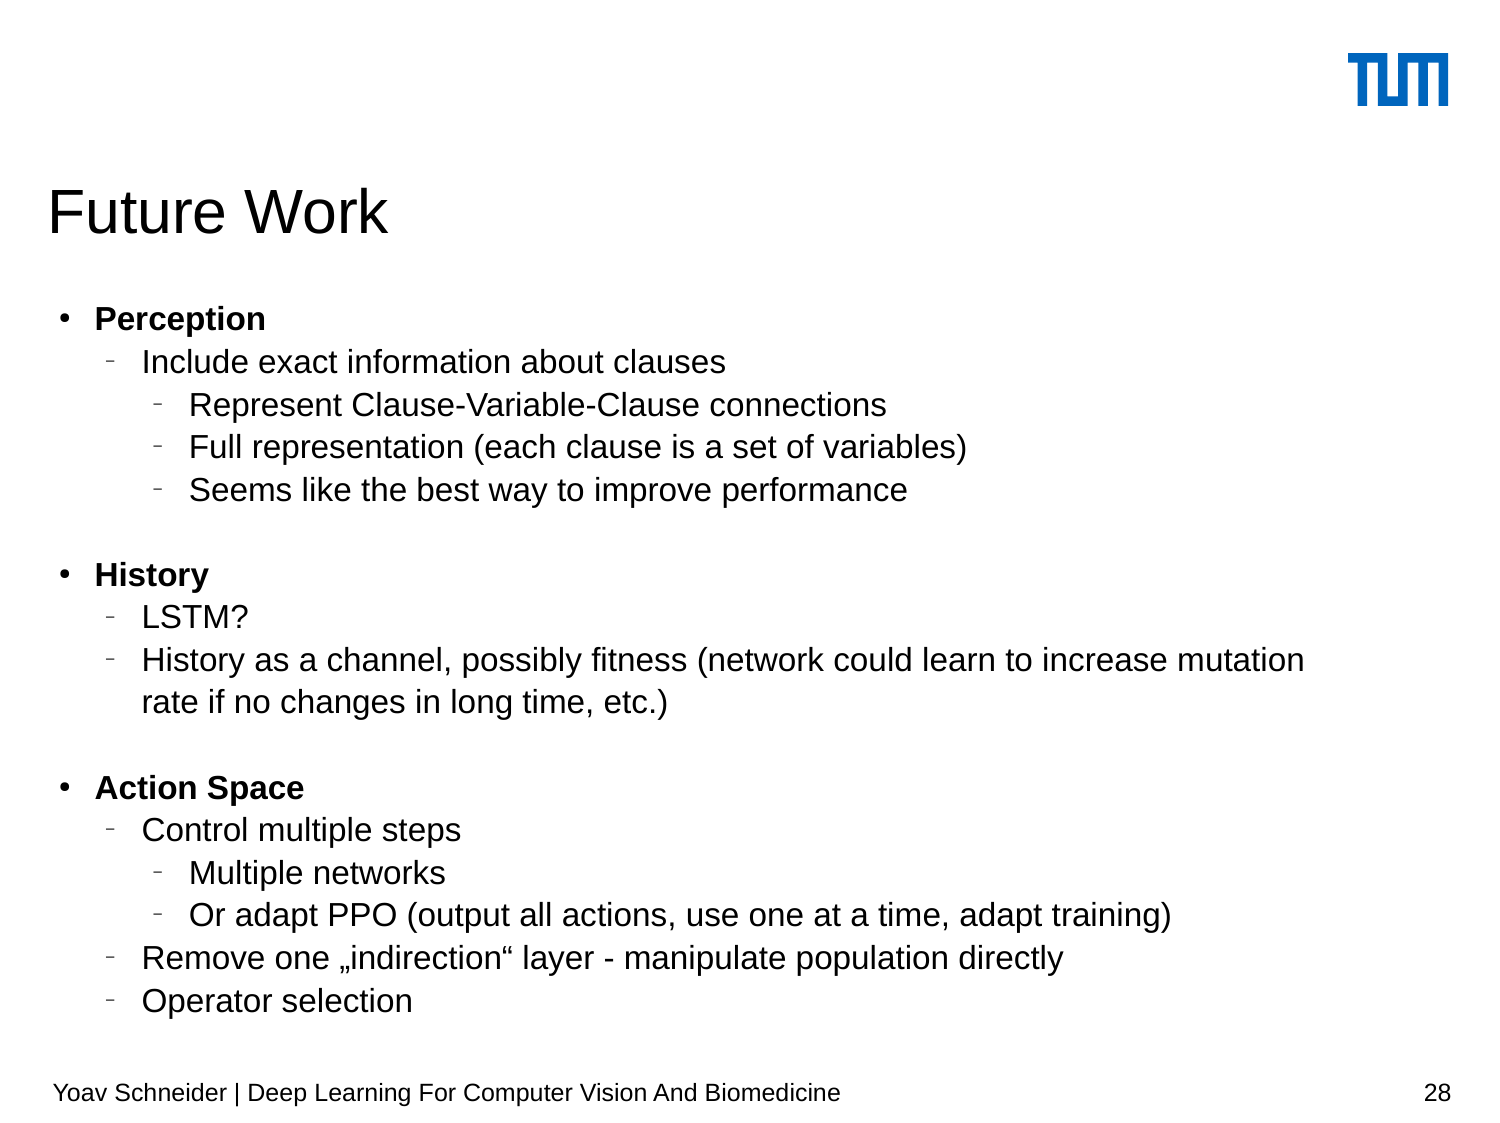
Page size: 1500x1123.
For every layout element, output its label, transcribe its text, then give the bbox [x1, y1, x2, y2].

list [962, 960, 971, 967]
title Future Work [47, 177, 1447, 247]
list [719, 960, 727, 967]
list [469, 960, 479, 967]
list [837, 960, 846, 967]
list [916, 960, 926, 967]
list [77, 282, 1382, 1016]
list Perception Include exact information about clauses Represent Clause-Variable-Clause connections Full representation (each clause is a set of variables) Seems like the best way to improve performance History LSTM? History as a channel, possibly fitness (network could learn to increase mutation rate if no changes in long time, etc.) Action Space Control multiple steps Multiple networks Or adapt PPO (output all actions, use one at a time, adapt training) Remove one „indirection“ layer - manipulate population directly Operator selection [59, 295, 1323, 960]
list [655, 960, 664, 967]
list [215, 960, 225, 967]
list [700, 960, 709, 967]
list [278, 960, 288, 967]
list [800, 960, 809, 967]
list [533, 960, 542, 967]
list [856, 960, 864, 967]
list [881, 960, 890, 967]
list [172, 996, 181, 1010]
list [380, 960, 389, 967]
list [744, 960, 753, 967]
list [818, 960, 828, 967]
